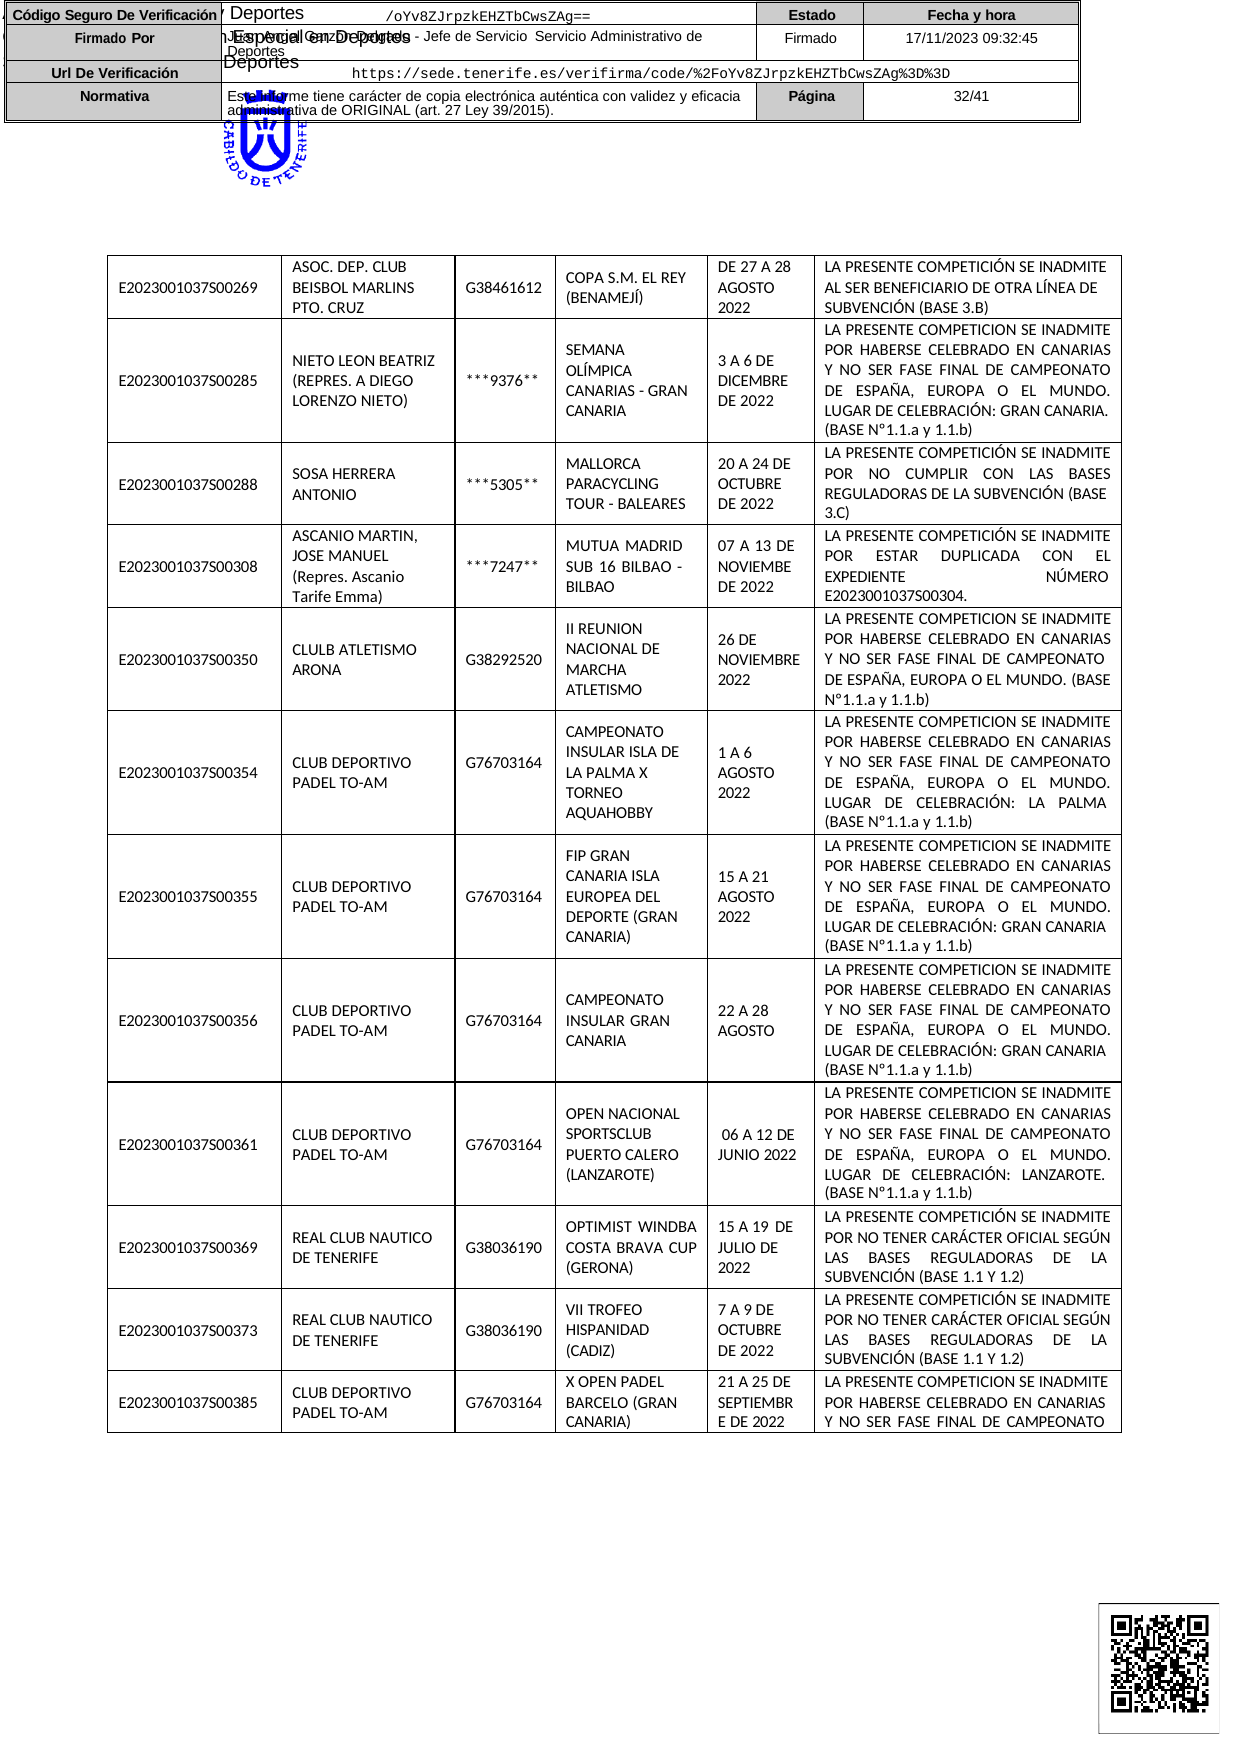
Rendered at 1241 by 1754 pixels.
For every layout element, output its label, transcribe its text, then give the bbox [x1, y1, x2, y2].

table_cell CLUB DEPORTIVO PADEL TO-AM [282, 959, 454, 1081]
table_cell VII TROFEO HISPANIDAD (CADIZ) [556, 1289, 707, 1370]
table_cell CLUB DEPORTIVO PADEL TO-AM [282, 711, 454, 834]
table_cell E2023001037S00356 [108, 959, 281, 1081]
table_cell LA PRESENTE COMPETICION SE INADMITE POR HABERSE CELEBRADO EN CANARIAS Y NO SER FASE FINAL DE CAMPEONATO DE ESPAÑA, EUROPA O EL MUNDO. LUGAR DE CELEBRACIÓN: GRAN CANARIA. (BASE Nº1.1.a y 1.1.b) [815, 319, 1121, 442]
table_cell ASCANIO MARTIN, JOSE MANUEL (Repres. Ascanio Tarife Emma) [282, 525, 454, 607]
table_cell CLUB DEPORTIVO PADEL TO-AM [282, 835, 454, 957]
table_cell OPTIMIST WINDBA COSTA BRAVA CUP (GERONA) [556, 1206, 707, 1288]
table_header G38461612 [456, 256, 555, 318]
table_header LA PRESENTE COMPETICIÓN SE INADMITE AL SER BENEFICIARIO DE OTRA LÍNEA DE SUBVENCIÓN (BASE 3.B) [815, 256, 1121, 318]
table_cell 7 A 9 DE OCTUBRE DE 2022 [708, 1289, 814, 1370]
table_cell CLULB ATLETISMO ARONA [282, 608, 454, 710]
table_cell ***9376** [456, 319, 555, 442]
table_cell 06 A 12 DE JUNIO 2022 [708, 1083, 814, 1205]
table_cell 15 A 21 AGOSTO 2022 [708, 835, 814, 957]
table_cell MALLORCA PARACYCLING TOUR - BALEARES [556, 443, 707, 524]
table_cell CLUB DEPORTIVO PADEL TO-AM [282, 1371, 454, 1432]
table_cell G38036190 [456, 1206, 555, 1288]
table_cell LA PRESENTE COMPETICIÓN SE INADMITE POR NO TENER CARÁCTER OFICIAL SEGÚN LAS BASES REGULADORAS DE LA SUBVENCIÓN (BASE 1.1 Y 1.2) [815, 1289, 1121, 1370]
table_header ASOC. DEP. CLUB BEISBOL MARLINS PTO. CRUZ [282, 256, 454, 318]
table_cell 15 A 19 DE JULIO DE 2022 [708, 1206, 814, 1288]
table_cell LA PRESENTE COMPETICIÓN SE INADMITE POR NO TENER CARÁCTER OFICIAL SEGÚN LAS BASES REGULADORAS DE LA SUBVENCIÓN (BASE 1.1 Y 1.2) [815, 1206, 1121, 1288]
table_cell 22 A 28 AGOSTO [708, 959, 814, 1081]
table_cell E2023001037S00373 [108, 1289, 281, 1370]
table_cell E2023001037S00308 [108, 525, 281, 607]
table_cell E2023001037S00354 [108, 711, 281, 834]
table_cell REAL CLUB NAUTICO DE TENERIFE [282, 1206, 454, 1288]
table_cell REAL CLUB NAUTICO DE TENERIFE [282, 1289, 454, 1370]
table_cell 20 A 24 DE OCTUBRE DE 2022 [708, 443, 814, 524]
table_cell G76703164 [456, 1083, 555, 1205]
table_cell OPEN NACIONAL SPORTSCLUB PUERTO CALERO (LANZAROTE) [556, 1083, 707, 1205]
table_cell ***5305** [456, 443, 555, 524]
table_cell 26 DE NOVIEMBRE 2022 [708, 608, 814, 710]
table_cell NIETO LEON BEATRIZ (REPRES. A DIEGO LORENZO NIETO) [282, 319, 454, 442]
table_cell E2023001037S00361 [108, 1083, 281, 1205]
table_cell CAMPEONATO INSULAR ISLA DE LA PALMA X TORNEO AQUAHOBBY [556, 711, 707, 834]
table_cell 1 A 6 AGOSTO 2022 [708, 711, 814, 834]
table_cell CLUB DEPORTIVO PADEL TO-AM [282, 1083, 454, 1205]
table_cell E2023001037S00285 [108, 319, 281, 442]
table_cell 3 A 6 DE DICEMBRE DE 2022 [708, 319, 814, 442]
table_cell G76703164 [456, 959, 555, 1081]
table_cell LA PRESENTE COMPETICION SE INADMITE POR HABERSE CELEBRADO EN CANARIAS Y NO SER FASE FINAL DE CAMPEONATO DE ESPAÑA, EUROPA O EL MUNDO. (BASE Nº1.1.a y 1.1.b) [815, 608, 1121, 710]
table_cell LA PRESENTE COMPETICION SE INADMITE POR HABERSE CELEBRADO EN CANARIAS Y NO SER FASE FINAL DE CAMPEONATO DE ESPAÑA, EUROPA O EL MUNDO. LUGAR DE CELEBRACIÓN: LA PALMA (BASE Nº1.1.a y 1.1.b) [815, 711, 1121, 834]
picture [223, 123, 307, 187]
table_cell G76703164 [456, 835, 555, 957]
table_cell G76703164 [456, 1371, 555, 1432]
table_cell LA PRESENTE COMPETICION SE INADMITE POR HABERSE CELEBRADO EN CANARIAS Y NO SER FASE FINAL DE CAMPEONATO [815, 1371, 1121, 1432]
table_cell FIP GRAN CANARIA ISLA EUROPEA DEL DEPORTE (GRAN CANARIA) [556, 835, 707, 957]
table_header E2023001037S00269 [108, 256, 281, 318]
table_cell E2023001037S00385 [108, 1371, 281, 1432]
table_cell CAMPEONATO INSULAR GRAN CANARIA [556, 959, 707, 1081]
table_cell LA PRESENTE COMPETICION SE INADMITE POR HABERSE CELEBRADO EN CANARIAS Y NO SER FASE FINAL DE CAMPEONATO DE ESPAÑA, EUROPA O EL MUNDO. LUGAR DE CELEBRACIÓN: GRAN CANARIA (BASE Nº1.1.a y 1.1.b) [815, 835, 1121, 957]
table_cell E2023001037S00355 [108, 835, 281, 957]
table_cell ***7247** [456, 525, 555, 607]
table_cell 21 A 25 DE SEPTIEMBR E DE 2022 [708, 1371, 814, 1432]
table_cell LA PRESENTE COMPETICION SE INADMITE POR HABERSE CELEBRADO EN CANARIAS Y NO SER FASE FINAL DE CAMPEONATO DE ESPAÑA, EUROPA O EL MUNDO. LUGAR DE CELEBRACIÓN: GRAN CANARIA (BASE Nº1.1.a y 1.1.b) [815, 959, 1121, 1081]
table_cell E2023001037S00369 [108, 1206, 281, 1288]
table_cell E2023001037S00288 [108, 443, 281, 524]
table_cell SEMANA OLÍMPICA CANARIAS - GRAN CANARIA [556, 319, 707, 442]
table_cell G38292520 [456, 608, 555, 710]
table_cell SOSA HERRERA ANTONIO [282, 443, 454, 524]
table_cell E2023001037S00350 [108, 608, 281, 710]
table_cell G38036190 [456, 1289, 555, 1370]
table_cell II REUNION NACIONAL DE MARCHA ATLETISMO [556, 608, 707, 710]
table_cell G76703164 [456, 711, 555, 834]
picture [1098, 1603, 1220, 1734]
table_cell 07 A 13 DE NOVIEMBE DE 2022 [708, 525, 814, 607]
table_cell LA PRESENTE COMPETICION SE INADMITE POR HABERSE CELEBRADO EN CANARIAS Y NO SER FASE FINAL DE CAMPEONATO DE ESPAÑA, EUROPA O EL MUNDO. LUGAR DE CELEBRACIÓN: LANZAROTE. (BASE Nº1.1.a y 1.1.b) [815, 1083, 1121, 1205]
picture [223, 89, 307, 120]
table_cell LA PRESENTE COMPETICIÓN SE INADMITE POR ESTAR DUPLICADA CON EL EXPEDIENTE NÚMERO E2023001037S00304. [815, 525, 1121, 607]
table_cell LA PRESENTE COMPETICIÓN SE INADMITE POR NO CUMPLIR CON LAS BASES REGULADORAS DE LA SUBVENCIÓN (BASE 3.C) [815, 443, 1121, 524]
table_header DE 27 A 28 AGOSTO 2022 [708, 256, 814, 318]
table_cell MUTUA MADRID SUB 16 BILBAO - BILBAO [556, 525, 707, 607]
table_cell X OPEN PADEL BARCELO (GRAN CANARIA) [556, 1371, 707, 1432]
table_header COPA S.M. EL REY (BENAMEJÍ) [556, 256, 707, 318]
